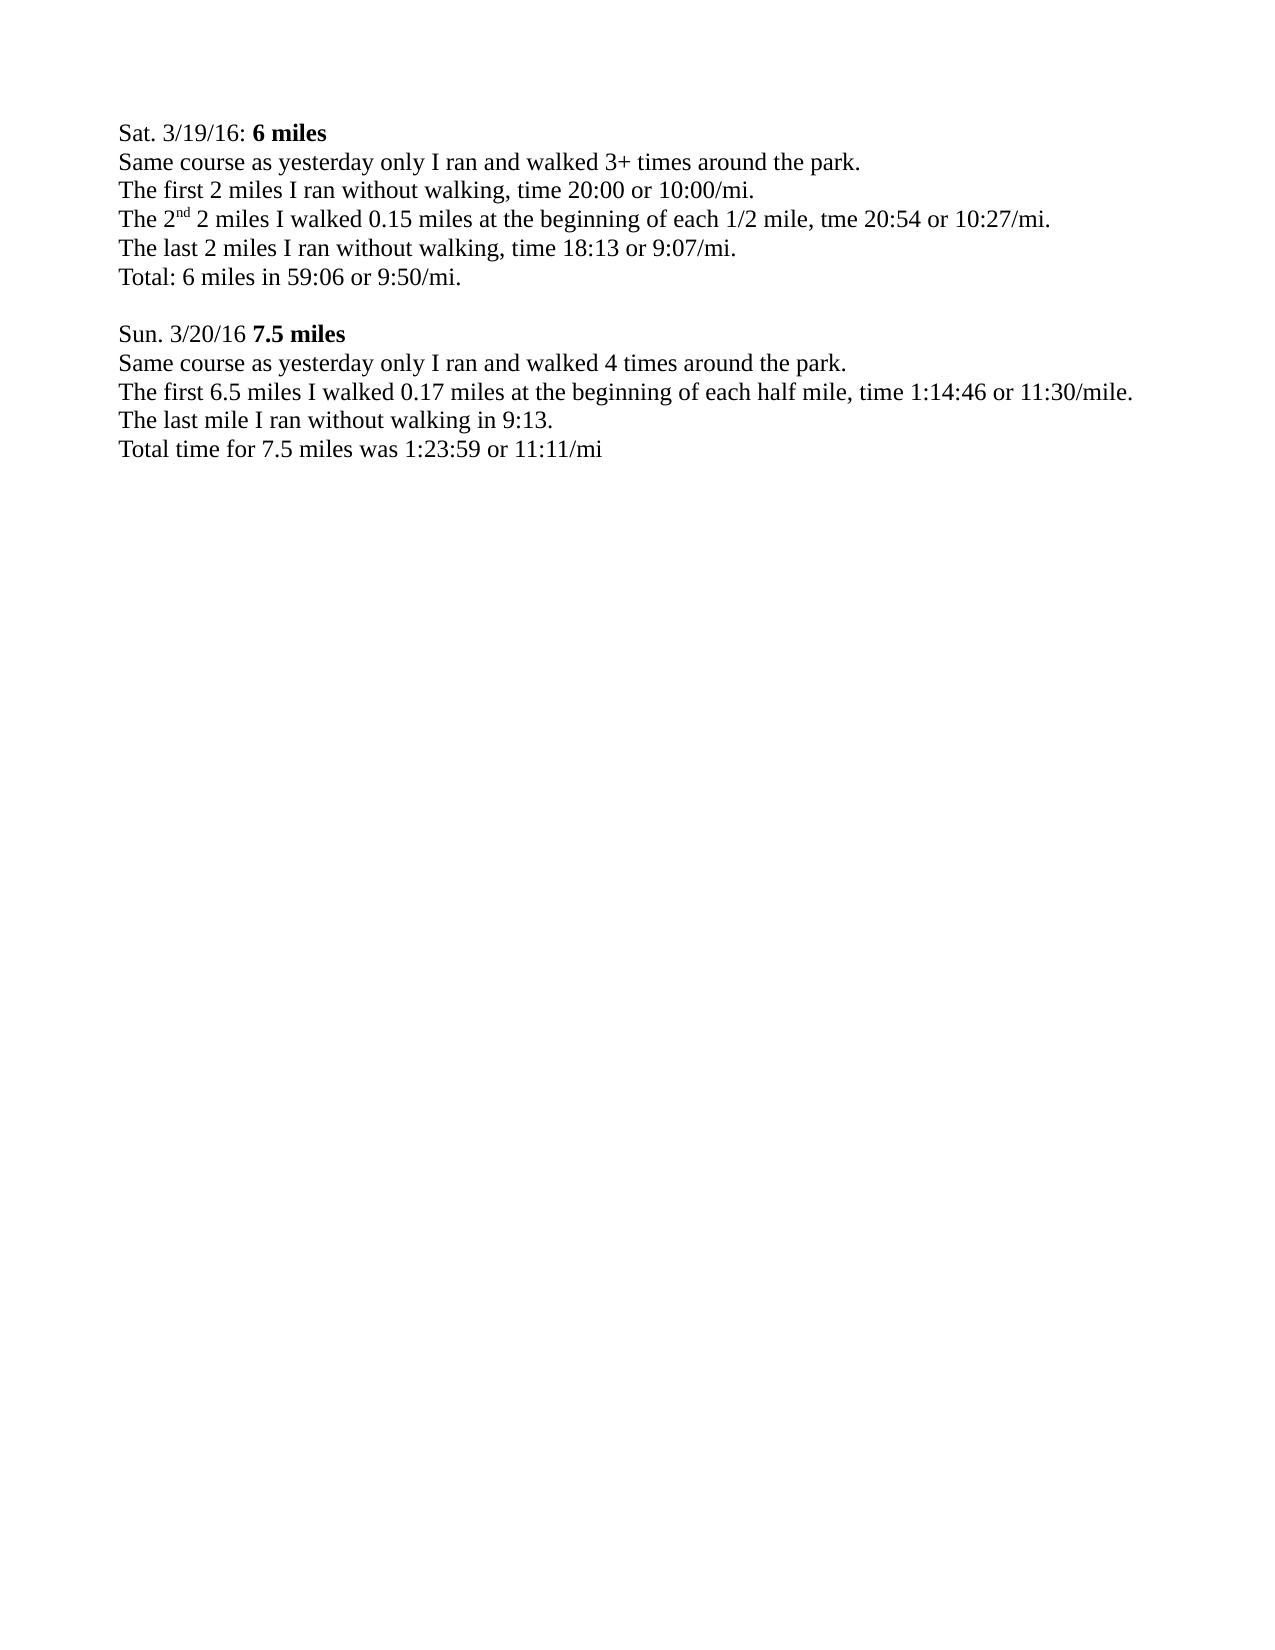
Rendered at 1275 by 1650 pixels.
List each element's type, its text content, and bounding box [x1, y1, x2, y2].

text Total time for 7.5 miles was 1:23:59 or 11:11/mi [118, 434, 1157, 463]
text The first 2 miles I ran without walking, time 20:00 or 10:00/mi. [118, 176, 1157, 204]
text Same course as yesterday only I ran and walked 3+ times around the park. [118, 147, 1157, 176]
text Same course as yesterday only I ran and walked 4 times around the park. [118, 348, 1157, 377]
text The last 2 miles I ran without walking, time 18:13 or 9:07/mi. [118, 233, 1157, 262]
text Total: 6 miles in 59:06 or 9:50/mi. [118, 262, 1157, 291]
text The 2nd 2 miles I walked 0.15 miles at the beginning of each 1/2 mile, tme 20:54 or 10:27/mi. [118, 204, 1157, 233]
text The last mile I ran without walking in 9:13. [118, 406, 1157, 434]
text Sun. 3/20/16 7.5 miles [118, 319, 1157, 348]
text Sat. 3/19/16: 6 miles [118, 118, 1157, 147]
text The first 6.5 miles I walked 0.17 miles at the beginning of each half mile, time 1:14:46 or 11:30/mile. [118, 377, 1157, 406]
